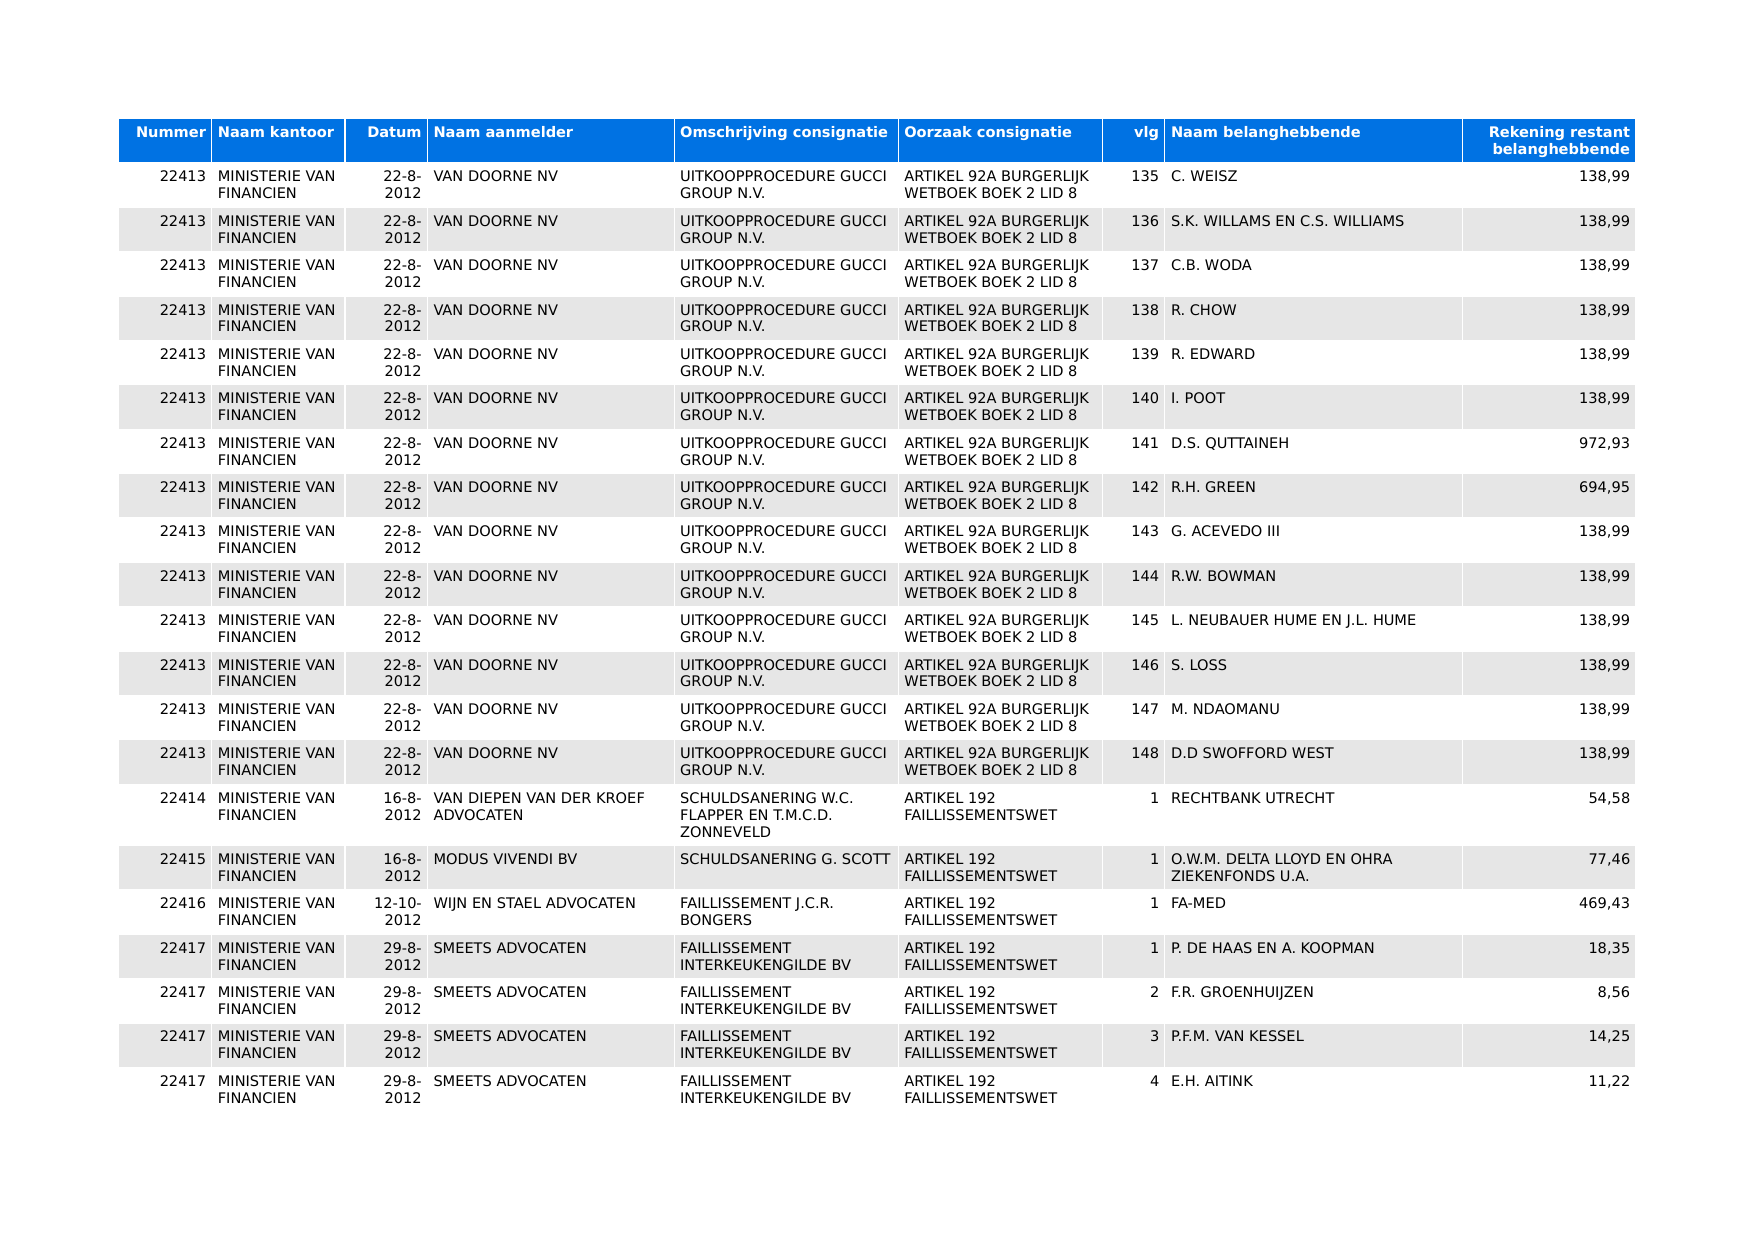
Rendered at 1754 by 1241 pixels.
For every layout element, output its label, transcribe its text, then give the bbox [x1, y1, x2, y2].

table_cell O.W.M. DELTA LLOYD EN OHRA ZIEKENFONDS U.A. [1165, 846, 1462, 889]
table_cell ARTIKEL 192 FAILLISSEMENTSWET [899, 1068, 1102, 1111]
table_cell SMEETS ADVOCATEN [428, 935, 674, 978]
table_cell ARTIKEL 192 FAILLISSEMENTSWET [899, 846, 1102, 889]
table_cell 22417 [119, 979, 211, 1023]
table_cell F.R. GROENHUIJZEN [1165, 979, 1462, 1023]
table_cell 22413 [119, 252, 211, 296]
table_cell 18,35 [1463, 935, 1635, 978]
table_cell MINISTERIE VAN FINANCIEN [212, 430, 344, 473]
table_cell P. DE HAAS EN A. KOOPMAN [1165, 935, 1462, 978]
table_cell S. LOSS [1165, 652, 1462, 695]
table_cell 4 [1103, 1068, 1164, 1111]
table_cell 11,22 [1463, 1068, 1635, 1111]
table_header Naam aanmelder [428, 119, 674, 162]
table_cell UITKOOPPROCEDURE GUCCI GROUP N.V. [675, 385, 898, 429]
table_cell 22413 [119, 519, 211, 562]
table_cell VAN DOORNE NV [428, 208, 674, 251]
table_cell MINISTERIE VAN FINANCIEN [212, 740, 344, 784]
table_cell 22413 [119, 164, 211, 207]
table_cell 145 [1103, 607, 1164, 651]
table_cell R. CHOW [1165, 297, 1462, 340]
table_cell VAN DOORNE NV [428, 519, 674, 562]
table_cell MINISTERIE VAN FINANCIEN [212, 1024, 344, 1067]
table_cell 135 [1103, 164, 1164, 207]
table_cell 3 [1103, 1024, 1164, 1067]
table_cell 138,99 [1463, 607, 1635, 651]
table_header Omschrijving consignatie [675, 119, 898, 162]
table_cell MINISTERIE VAN FINANCIEN [212, 474, 344, 517]
table_cell RECHTBANK UTRECHT [1165, 785, 1462, 845]
table_cell VAN DOORNE NV [428, 297, 674, 340]
table_cell 138,99 [1463, 740, 1635, 784]
table_cell 22-8-2012 [346, 341, 427, 384]
table_cell VAN DOORNE NV [428, 607, 674, 651]
table_cell 29-8-2012 [346, 1024, 427, 1067]
table_cell MINISTERIE VAN FINANCIEN [212, 979, 344, 1023]
table_cell M. NDAOMANU [1165, 696, 1462, 739]
table_cell SCHULDSANERING W.C. FLAPPER EN T.M.C.D. ZONNEVELD [675, 785, 898, 845]
table_cell 138,99 [1463, 519, 1635, 562]
table_cell 142 [1103, 474, 1164, 517]
table_cell 29-8-2012 [346, 935, 427, 978]
table_cell R.W. BOWMAN [1165, 563, 1462, 606]
table_cell 54,58 [1463, 785, 1635, 845]
table_cell VAN DOORNE NV [428, 696, 674, 739]
table_cell 469,43 [1463, 891, 1635, 934]
table_cell 16-8-2012 [346, 846, 427, 889]
table_cell UITKOOPPROCEDURE GUCCI GROUP N.V. [675, 519, 898, 562]
table_cell S.K. WILLAMS EN C.S. WILLIAMS [1165, 208, 1462, 251]
table_header Naam belanghebbende [1165, 119, 1462, 162]
table_cell SMEETS ADVOCATEN [428, 1024, 674, 1067]
table_cell 138,99 [1463, 164, 1635, 207]
table_cell 22-8-2012 [346, 740, 427, 784]
table_cell ARTIKEL 92A BURGERLIJK WETBOEK BOEK 2 LID 8 [899, 563, 1102, 606]
table_header Datum [346, 119, 427, 162]
table_cell ARTIKEL 192 FAILLISSEMENTSWET [899, 1024, 1102, 1067]
table_cell 22-8-2012 [346, 607, 427, 651]
table_cell 22-8-2012 [346, 252, 427, 296]
table_cell 147 [1103, 696, 1164, 739]
table_cell VAN DOORNE NV [428, 652, 674, 695]
table_cell ARTIKEL 92A BURGERLIJK WETBOEK BOEK 2 LID 8 [899, 164, 1102, 207]
table_cell FA-MED [1165, 891, 1462, 934]
table_cell ARTIKEL 192 FAILLISSEMENTSWET [899, 891, 1102, 934]
table_cell SMEETS ADVOCATEN [428, 1068, 674, 1111]
table_cell UITKOOPPROCEDURE GUCCI GROUP N.V. [675, 740, 898, 784]
table_cell 136 [1103, 208, 1164, 251]
table_cell 140 [1103, 385, 1164, 429]
table_cell MINISTERIE VAN FINANCIEN [212, 846, 344, 889]
table_cell UITKOOPPROCEDURE GUCCI GROUP N.V. [675, 474, 898, 517]
table_cell 22413 [119, 430, 211, 473]
table_cell MINISTERIE VAN FINANCIEN [212, 341, 344, 384]
table_cell UITKOOPPROCEDURE GUCCI GROUP N.V. [675, 341, 898, 384]
table_cell 1 [1103, 785, 1164, 845]
table_cell 1 [1103, 891, 1164, 934]
table_cell 22413 [119, 341, 211, 384]
table_cell ARTIKEL 92A BURGERLIJK WETBOEK BOEK 2 LID 8 [899, 474, 1102, 517]
table_cell I. POOT [1165, 385, 1462, 429]
table_cell 1 [1103, 935, 1164, 978]
table_cell 22413 [119, 385, 211, 429]
table_cell UITKOOPPROCEDURE GUCCI GROUP N.V. [675, 430, 898, 473]
table_cell 22-8-2012 [346, 519, 427, 562]
table_cell VAN DOORNE NV [428, 252, 674, 296]
table_cell ARTIKEL 92A BURGERLIJK WETBOEK BOEK 2 LID 8 [899, 696, 1102, 739]
table_cell ARTIKEL 92A BURGERLIJK WETBOEK BOEK 2 LID 8 [899, 430, 1102, 473]
table_cell 694,95 [1463, 474, 1635, 517]
table_cell ARTIKEL 92A BURGERLIJK WETBOEK BOEK 2 LID 8 [899, 385, 1102, 429]
table_cell UITKOOPPROCEDURE GUCCI GROUP N.V. [675, 607, 898, 651]
table_cell 138,99 [1463, 652, 1635, 695]
table_cell 139 [1103, 341, 1164, 384]
table_header Nummer [119, 119, 211, 162]
table_cell MINISTERIE VAN FINANCIEN [212, 164, 344, 207]
table_cell MINISTERIE VAN FINANCIEN [212, 891, 344, 934]
table_cell MINISTERIE VAN FINANCIEN [212, 1068, 344, 1111]
table_cell SMEETS ADVOCATEN [428, 979, 674, 1023]
table_cell 138,99 [1463, 696, 1635, 739]
table_cell E.H. AITINK [1165, 1068, 1462, 1111]
table_cell 146 [1103, 652, 1164, 695]
table_cell 22-8-2012 [346, 696, 427, 739]
table_cell ARTIKEL 92A BURGERLIJK WETBOEK BOEK 2 LID 8 [899, 740, 1102, 784]
table_cell VAN DOORNE NV [428, 164, 674, 207]
table_cell UITKOOPPROCEDURE GUCCI GROUP N.V. [675, 208, 898, 251]
table_cell L. NEUBAUER HUME EN J.L. HUME [1165, 607, 1462, 651]
table_cell ARTIKEL 192 FAILLISSEMENTSWET [899, 785, 1102, 845]
table_cell 22417 [119, 1024, 211, 1067]
table_cell 22417 [119, 1068, 211, 1111]
table_cell SCHULDSANERING G. SCOTT [675, 846, 898, 889]
table_cell ARTIKEL 192 FAILLISSEMENTSWET [899, 979, 1102, 1023]
table_header Naam kantoor [212, 119, 344, 162]
table_cell 138 [1103, 297, 1164, 340]
table_cell UITKOOPPROCEDURE GUCCI GROUP N.V. [675, 252, 898, 296]
table_cell 8,56 [1463, 979, 1635, 1023]
table_cell 22413 [119, 696, 211, 739]
table_cell MINISTERIE VAN FINANCIEN [212, 385, 344, 429]
table_cell 22-8-2012 [346, 474, 427, 517]
table_cell FAILLISSEMENT INTERKEUKENGILDE BV [675, 935, 898, 978]
table_cell VAN DOORNE NV [428, 341, 674, 384]
table_cell VAN DOORNE NV [428, 563, 674, 606]
table_cell 22-8-2012 [346, 297, 427, 340]
table_cell MINISTERIE VAN FINANCIEN [212, 652, 344, 695]
table_cell 138,99 [1463, 208, 1635, 251]
table_cell D.S. QUTTAINEH [1165, 430, 1462, 473]
table_cell MINISTERIE VAN FINANCIEN [212, 935, 344, 978]
table_cell R.H. GREEN [1165, 474, 1462, 517]
table_cell 22414 [119, 785, 211, 845]
table_cell 138,99 [1463, 341, 1635, 384]
table_cell C.B. WODA [1165, 252, 1462, 296]
table_cell 22413 [119, 607, 211, 651]
table_cell MINISTERIE VAN FINANCIEN [212, 785, 344, 845]
table_cell C. WEISZ [1165, 164, 1462, 207]
table_cell 137 [1103, 252, 1164, 296]
table_cell ARTIKEL 92A BURGERLIJK WETBOEK BOEK 2 LID 8 [899, 607, 1102, 651]
table_cell VAN DOORNE NV [428, 430, 674, 473]
table_cell 22-8-2012 [346, 385, 427, 429]
table_cell 14,25 [1463, 1024, 1635, 1067]
table_cell UITKOOPPROCEDURE GUCCI GROUP N.V. [675, 297, 898, 340]
table_cell VAN DOORNE NV [428, 385, 674, 429]
table_cell 1 [1103, 846, 1164, 889]
table_cell G. ACEVEDO III [1165, 519, 1462, 562]
table_cell MINISTERIE VAN FINANCIEN [212, 563, 344, 606]
table_cell MINISTERIE VAN FINANCIEN [212, 607, 344, 651]
table_cell FAILLISSEMENT INTERKEUKENGILDE BV [675, 979, 898, 1023]
table_cell 22413 [119, 297, 211, 340]
table_cell UITKOOPPROCEDURE GUCCI GROUP N.V. [675, 164, 898, 207]
table_cell 22-8-2012 [346, 164, 427, 207]
table_cell 148 [1103, 740, 1164, 784]
table_cell ARTIKEL 192 FAILLISSEMENTSWET [899, 935, 1102, 978]
table_cell VAN DOORNE NV [428, 474, 674, 517]
table_cell 138,99 [1463, 385, 1635, 429]
table_cell FAILLISSEMENT INTERKEUKENGILDE BV [675, 1024, 898, 1067]
table_cell 143 [1103, 519, 1164, 562]
table_cell VAN DOORNE NV [428, 740, 674, 784]
table_cell 22416 [119, 891, 211, 934]
table_cell 22-8-2012 [346, 652, 427, 695]
table_cell FAILLISSEMENT INTERKEUKENGILDE BV [675, 1068, 898, 1111]
table_cell MINISTERIE VAN FINANCIEN [212, 696, 344, 739]
table_cell 141 [1103, 430, 1164, 473]
table_cell 138,99 [1463, 563, 1635, 606]
table_cell ARTIKEL 92A BURGERLIJK WETBOEK BOEK 2 LID 8 [899, 208, 1102, 251]
table_cell UITKOOPPROCEDURE GUCCI GROUP N.V. [675, 652, 898, 695]
table_cell MINISTERIE VAN FINANCIEN [212, 208, 344, 251]
table_cell ARTIKEL 92A BURGERLIJK WETBOEK BOEK 2 LID 8 [899, 519, 1102, 562]
table_cell 22413 [119, 740, 211, 784]
table_cell 22-8-2012 [346, 563, 427, 606]
table_cell 972,93 [1463, 430, 1635, 473]
table_cell MINISTERIE VAN FINANCIEN [212, 297, 344, 340]
table_cell 22413 [119, 563, 211, 606]
table_header Oorzaak consignatie [899, 119, 1102, 162]
table_cell 22-8-2012 [346, 430, 427, 473]
table_cell 22413 [119, 474, 211, 517]
table_cell MODUS VIVENDI BV [428, 846, 674, 889]
table_cell R. EDWARD [1165, 341, 1462, 384]
table_cell 144 [1103, 563, 1164, 606]
table_cell 2 [1103, 979, 1164, 1023]
table_cell MINISTERIE VAN FINANCIEN [212, 252, 344, 296]
table_cell ARTIKEL 92A BURGERLIJK WETBOEK BOEK 2 LID 8 [899, 297, 1102, 340]
table_cell P.F.M. VAN KESSEL [1165, 1024, 1462, 1067]
table_cell 22-8-2012 [346, 208, 427, 251]
table_cell VAN DIEPEN VAN DER KROEF ADVOCATEN [428, 785, 674, 845]
table_cell 12-10-2012 [346, 891, 427, 934]
table_cell 138,99 [1463, 297, 1635, 340]
table_cell FAILLISSEMENT J.C.R. BONGERS [675, 891, 898, 934]
table_cell 138,99 [1463, 252, 1635, 296]
table_cell ARTIKEL 92A BURGERLIJK WETBOEK BOEK 2 LID 8 [899, 652, 1102, 695]
table_cell 22413 [119, 652, 211, 695]
table_cell UITKOOPPROCEDURE GUCCI GROUP N.V. [675, 563, 898, 606]
table_cell 29-8-2012 [346, 1068, 427, 1111]
table_cell ARTIKEL 92A BURGERLIJK WETBOEK BOEK 2 LID 8 [899, 252, 1102, 296]
table_cell 16-8-2012 [346, 785, 427, 845]
table_cell D.D SWOFFORD WEST [1165, 740, 1462, 784]
table_cell 77,46 [1463, 846, 1635, 889]
table_cell 29-8-2012 [346, 979, 427, 1023]
table_cell 22415 [119, 846, 211, 889]
table_cell ARTIKEL 92A BURGERLIJK WETBOEK BOEK 2 LID 8 [899, 341, 1102, 384]
table_header vlg [1103, 119, 1164, 162]
table_cell 22417 [119, 935, 211, 978]
table_cell UITKOOPPROCEDURE GUCCI GROUP N.V. [675, 696, 898, 739]
table_cell 22413 [119, 208, 211, 251]
table_cell MINISTERIE VAN FINANCIEN [212, 519, 344, 562]
table_cell WIJN EN STAEL ADVOCATEN [428, 891, 674, 934]
table_header Rekening restant belanghebbende [1463, 119, 1635, 162]
